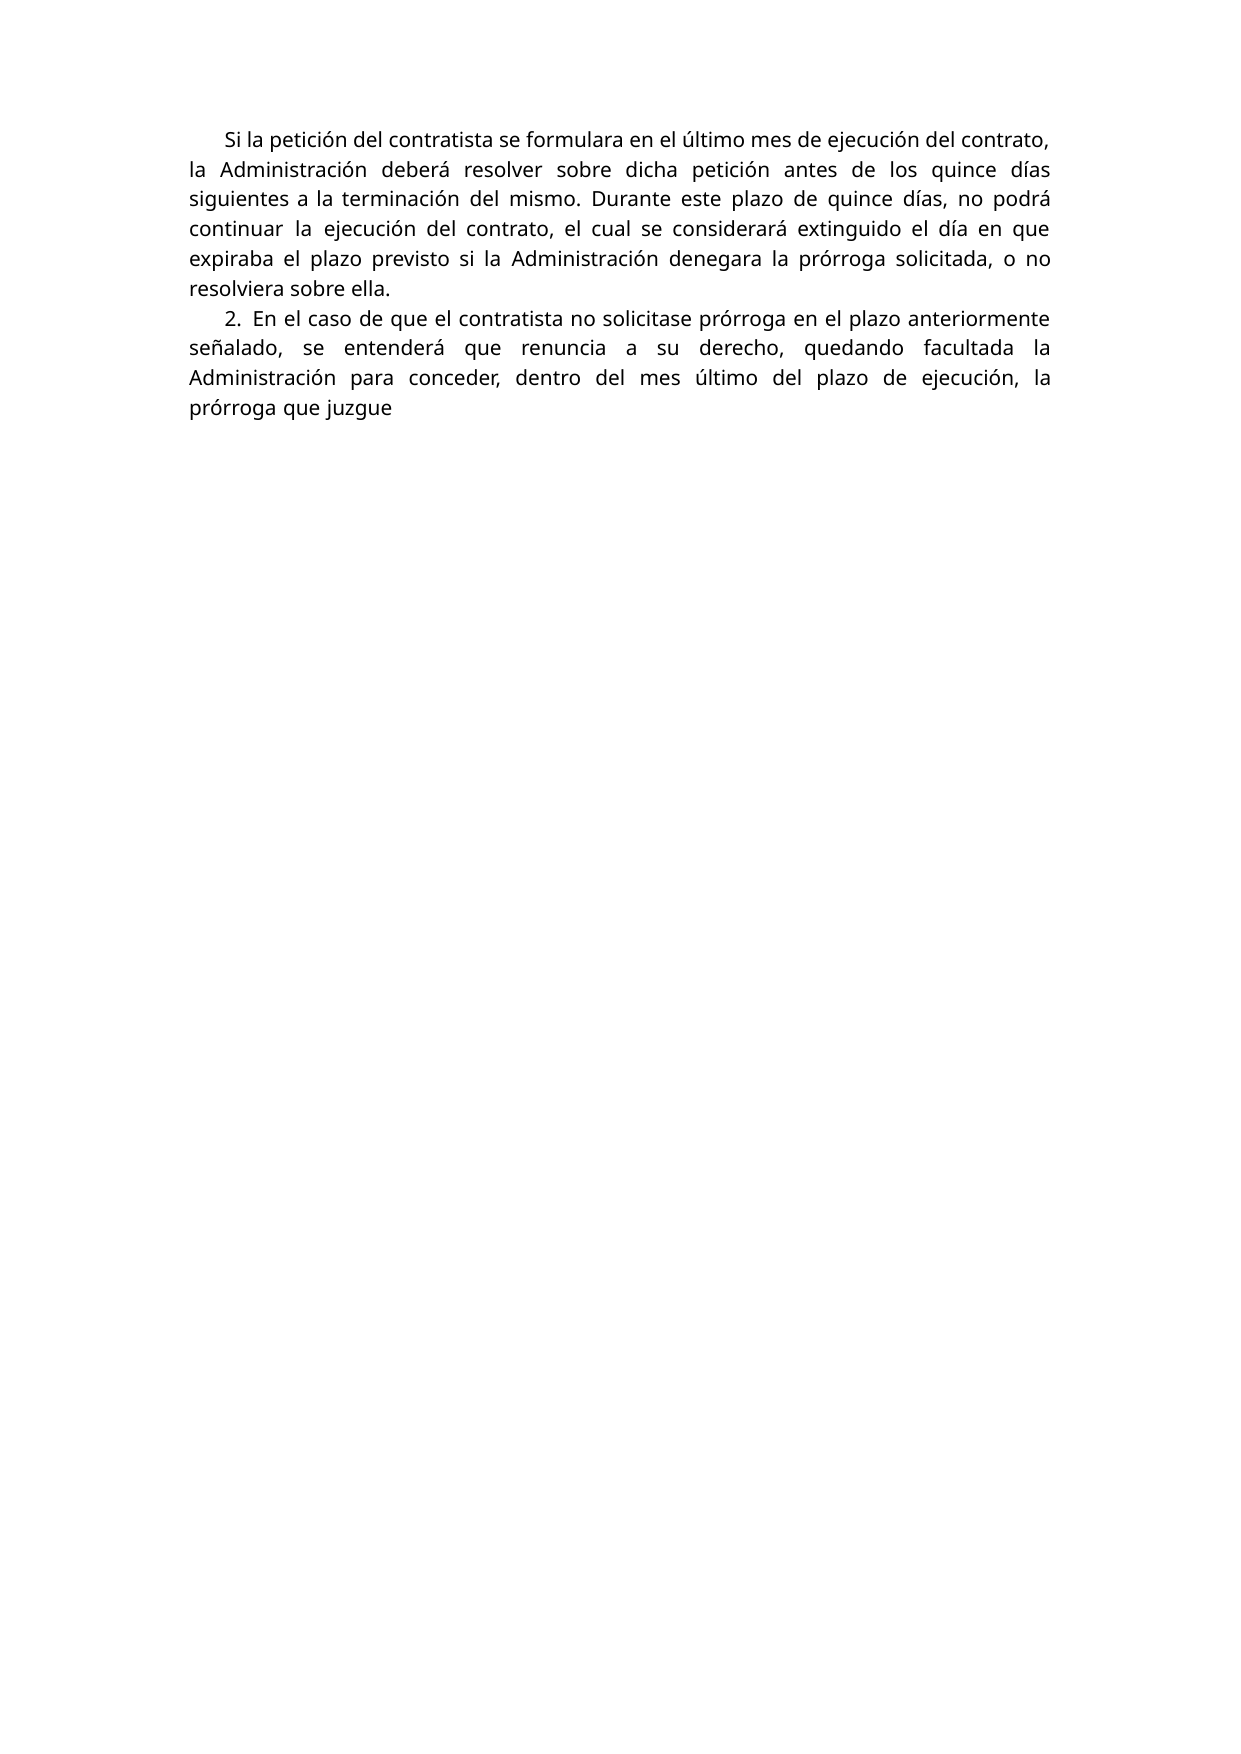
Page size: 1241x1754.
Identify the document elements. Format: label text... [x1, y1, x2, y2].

text Si la petición del contratista se formulara en el último mes de ejecución del contrato, la Administración deberá resolver sobre dicha petición antes de los quince días siguientes a la terminación del mismo. Durante este plazo de quince días, no podrá continuar la ejecución del contrato, el cual se considerará extinguido el día en que expiraba el plazo previsto si la Administración denegara la prórroga solicitada, o no resolviera sobre ella. [189, 125, 1051, 302]
list En el caso de que el contratista no solicitase prórroga en el plazo anteriormente señalado, se entenderá que renuncia a su derecho, quedando facultada la Administración para conceder, dentro del mes último del plazo de ejecución, la prórroga que juzgue [189, 304, 1051, 422]
